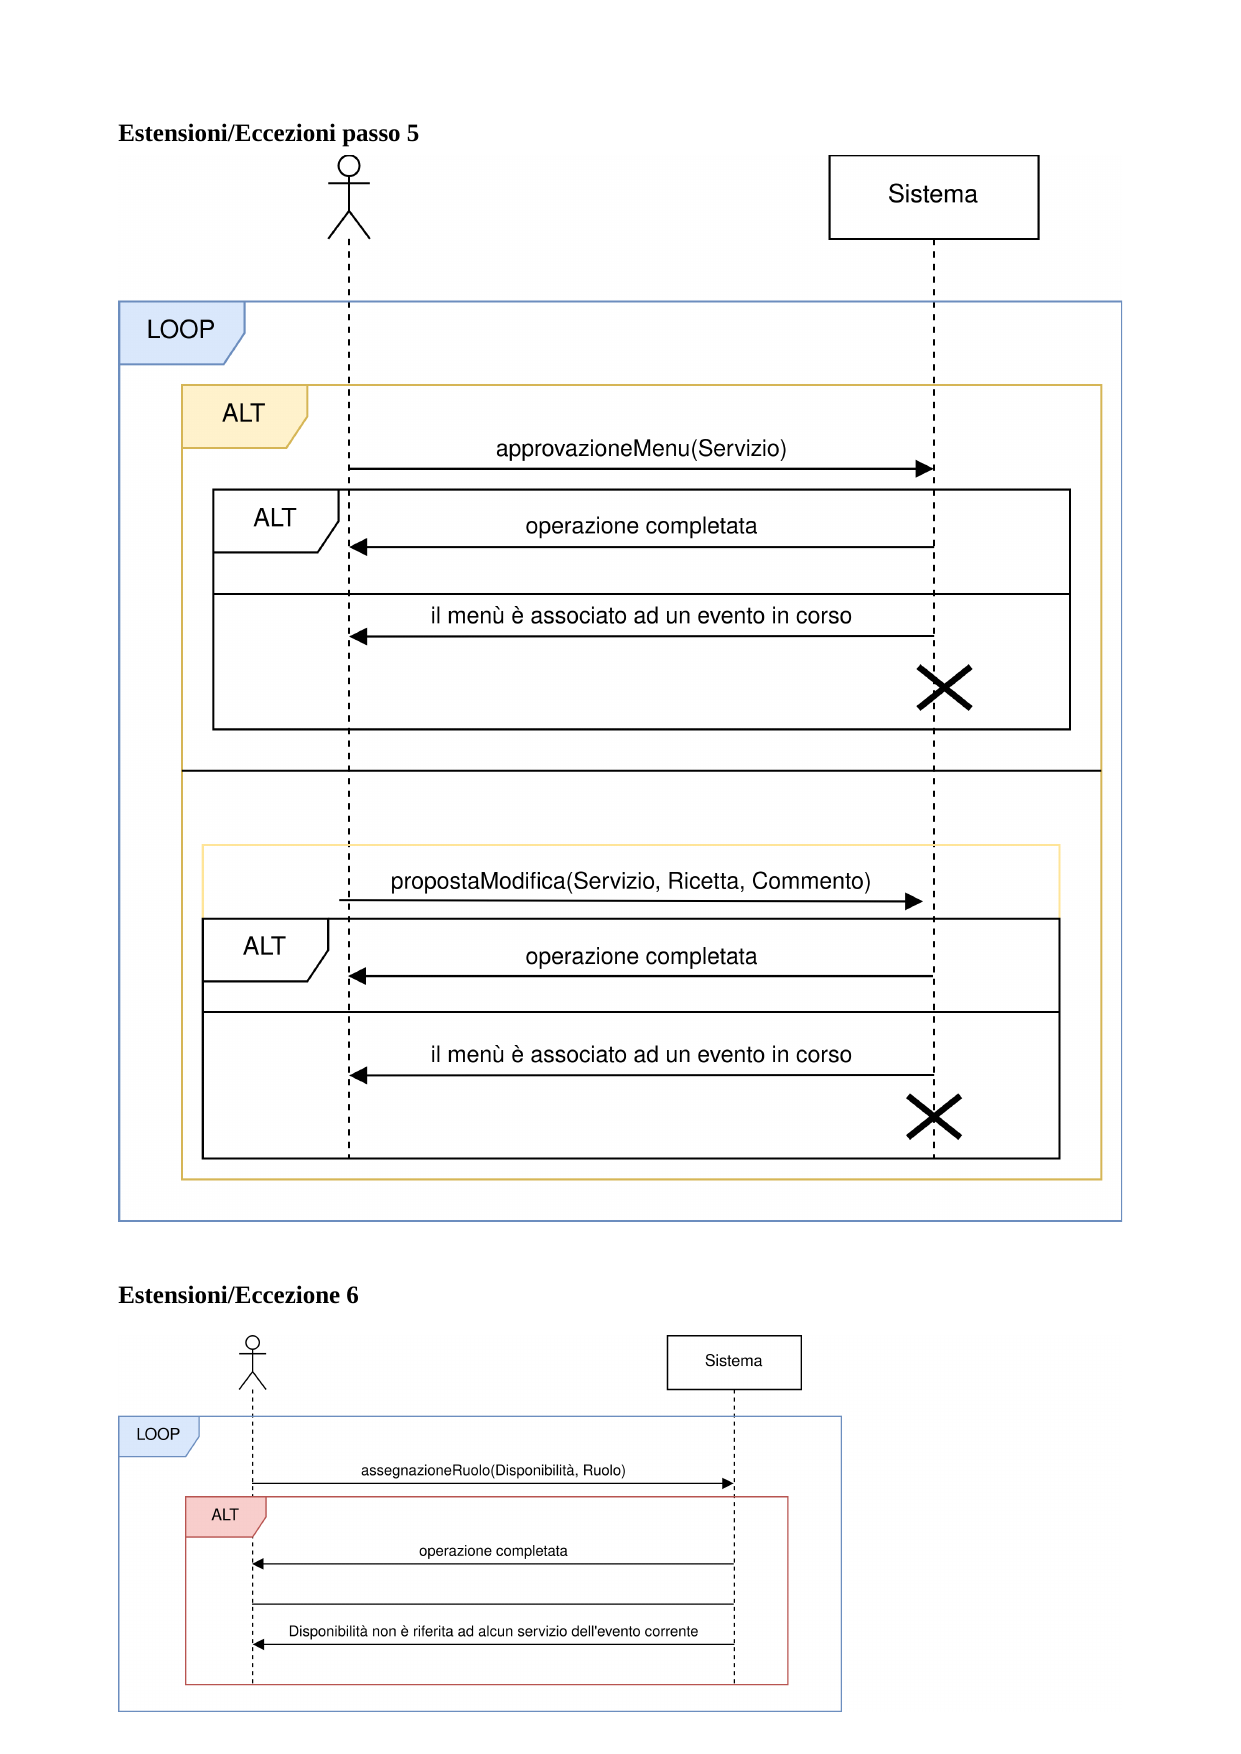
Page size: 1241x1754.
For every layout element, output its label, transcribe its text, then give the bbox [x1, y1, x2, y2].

text Estensioni/Eccezioni passo 5 [118, 118, 1122, 147]
text Estensioni/Eccezione 6 [118, 1280, 1122, 1308]
